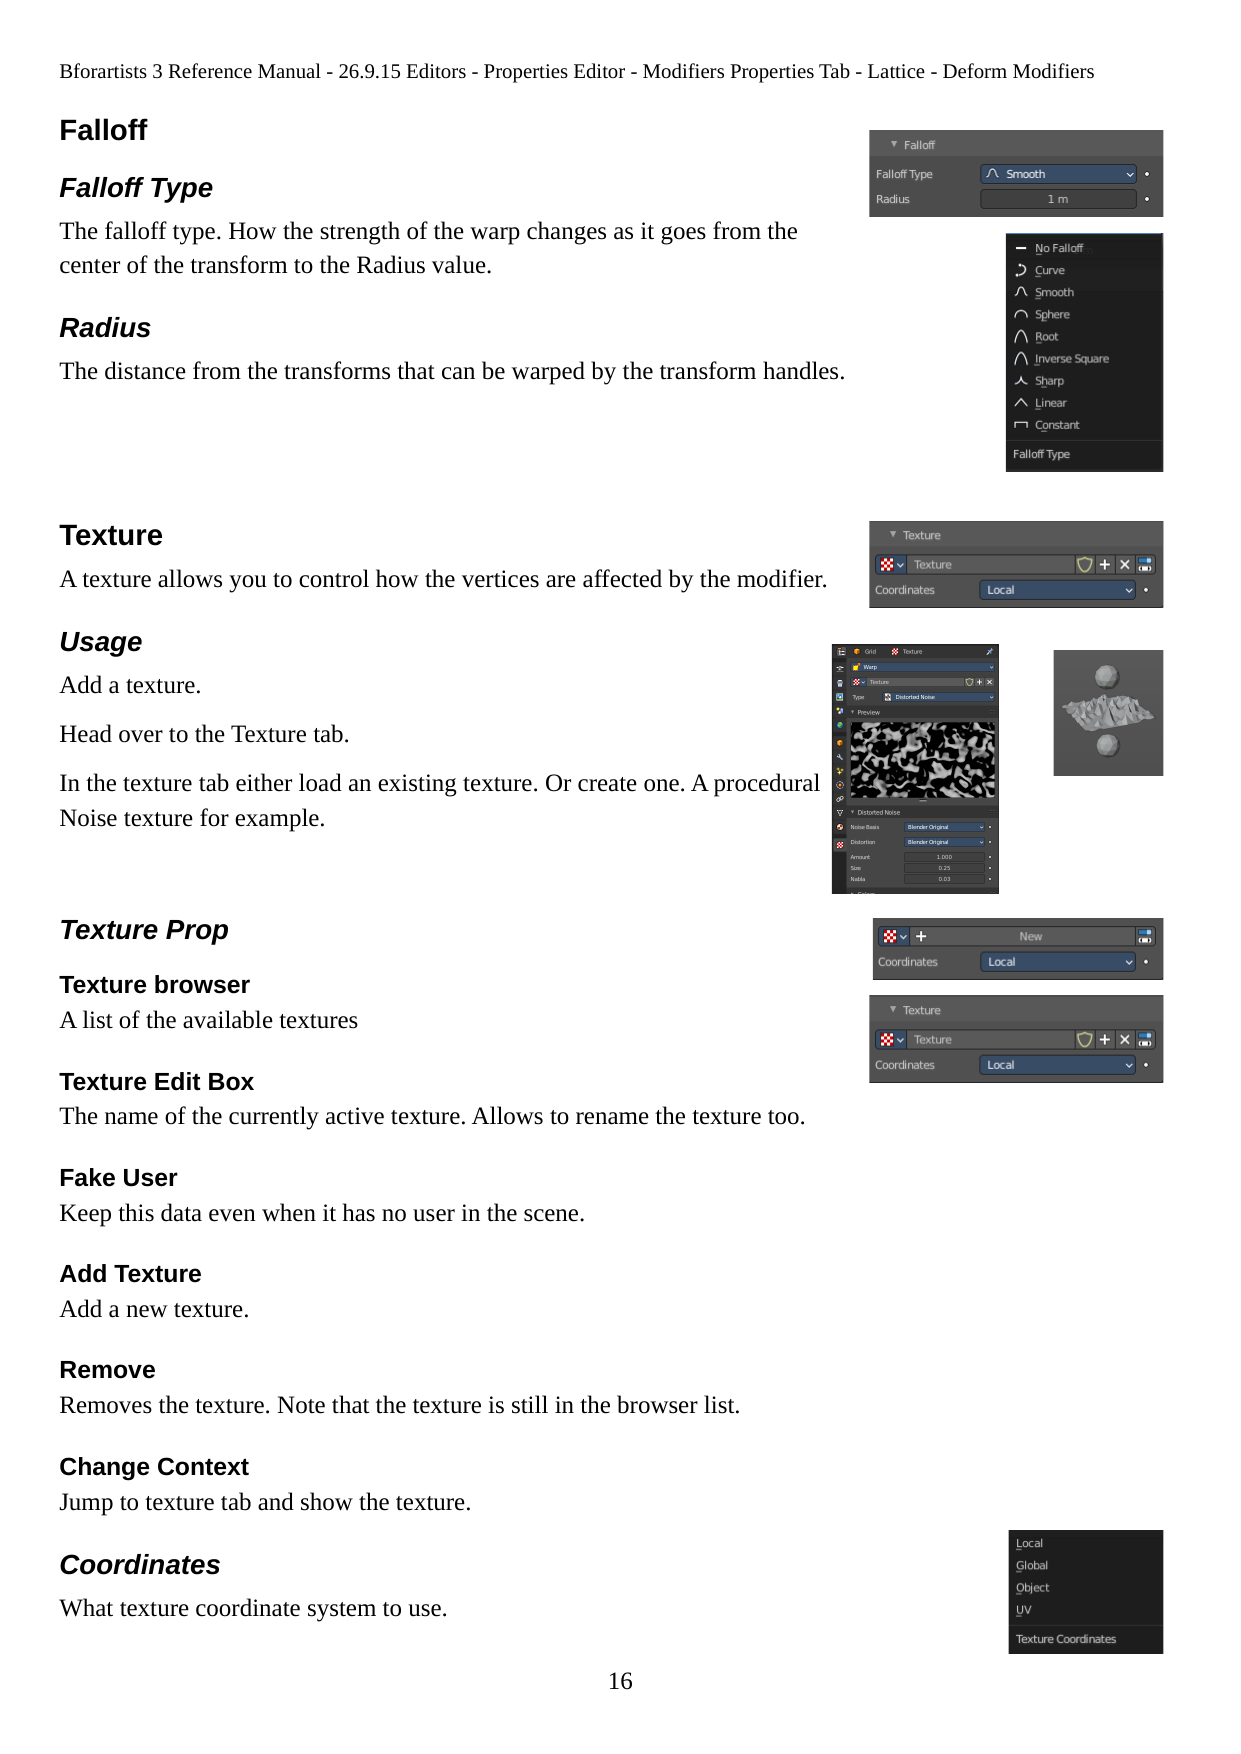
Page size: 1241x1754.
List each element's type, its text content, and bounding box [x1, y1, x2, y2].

subtitle [1164, 171, 1181, 203]
text [999, 719, 1053, 748]
subtitle Falloff Type [59, 171, 869, 203]
text What texture coordinate system to use. [59, 1593, 1008, 1621]
text Removes the texture. Note that the texture is still in the browser list. [59, 1390, 1181, 1419]
text [999, 768, 1181, 831]
subtitle [1164, 312, 1181, 344]
text Jump to texture tab and show the texture. [59, 1487, 1181, 1516]
subtitle Texture browser [59, 970, 1181, 999]
subtitle Falloff [59, 113, 1181, 146]
picture [869, 130, 1164, 217]
subtitle Texture Edit Box [59, 1067, 1181, 1095]
subtitle Usage [59, 626, 1181, 658]
picture [1005, 233, 1164, 472]
text Add a new texture. [59, 1294, 1181, 1323]
text Keep this data even when it has no user in the scene. [59, 1198, 1181, 1226]
subtitle Texture Prop [59, 913, 1181, 945]
subtitle Texture [59, 518, 1181, 552]
subtitle Change Context [59, 1452, 1181, 1481]
text A list of the available textures [59, 1005, 869, 1034]
text A texture allows you to control how the vertices are affected by the modifier. [59, 564, 869, 593]
picture [869, 521, 1164, 608]
text In the texture tab either load an existing texture. Or create one. A procedural Noise texture for example. [59, 768, 831, 831]
text [999, 670, 1053, 699]
picture [831, 644, 999, 894]
subtitle Coordinates [59, 1548, 1008, 1580]
subtitle Fake User [59, 1163, 1181, 1191]
text The name of the currently active texture. Allows to rename the texture too. [59, 1101, 1181, 1130]
text The falloff type. How the strength of the warp changes as it goes from the center of the transform to the Radius value. [59, 216, 1181, 279]
picture [872, 918, 1164, 980]
subtitle Add Texture [59, 1259, 1181, 1288]
subtitle Remove [59, 1356, 1181, 1384]
picture [1008, 1530, 1164, 1654]
picture [869, 995, 1164, 1083]
text [1164, 670, 1181, 699]
text Head over to the Texture tab. [59, 719, 831, 748]
text Add a texture. [59, 670, 831, 699]
text The distance from the transforms that can be warped by the transform handles. [59, 356, 1005, 385]
subtitle Radius [59, 312, 1005, 344]
picture [1053, 650, 1164, 776]
subtitle [1164, 1548, 1181, 1580]
